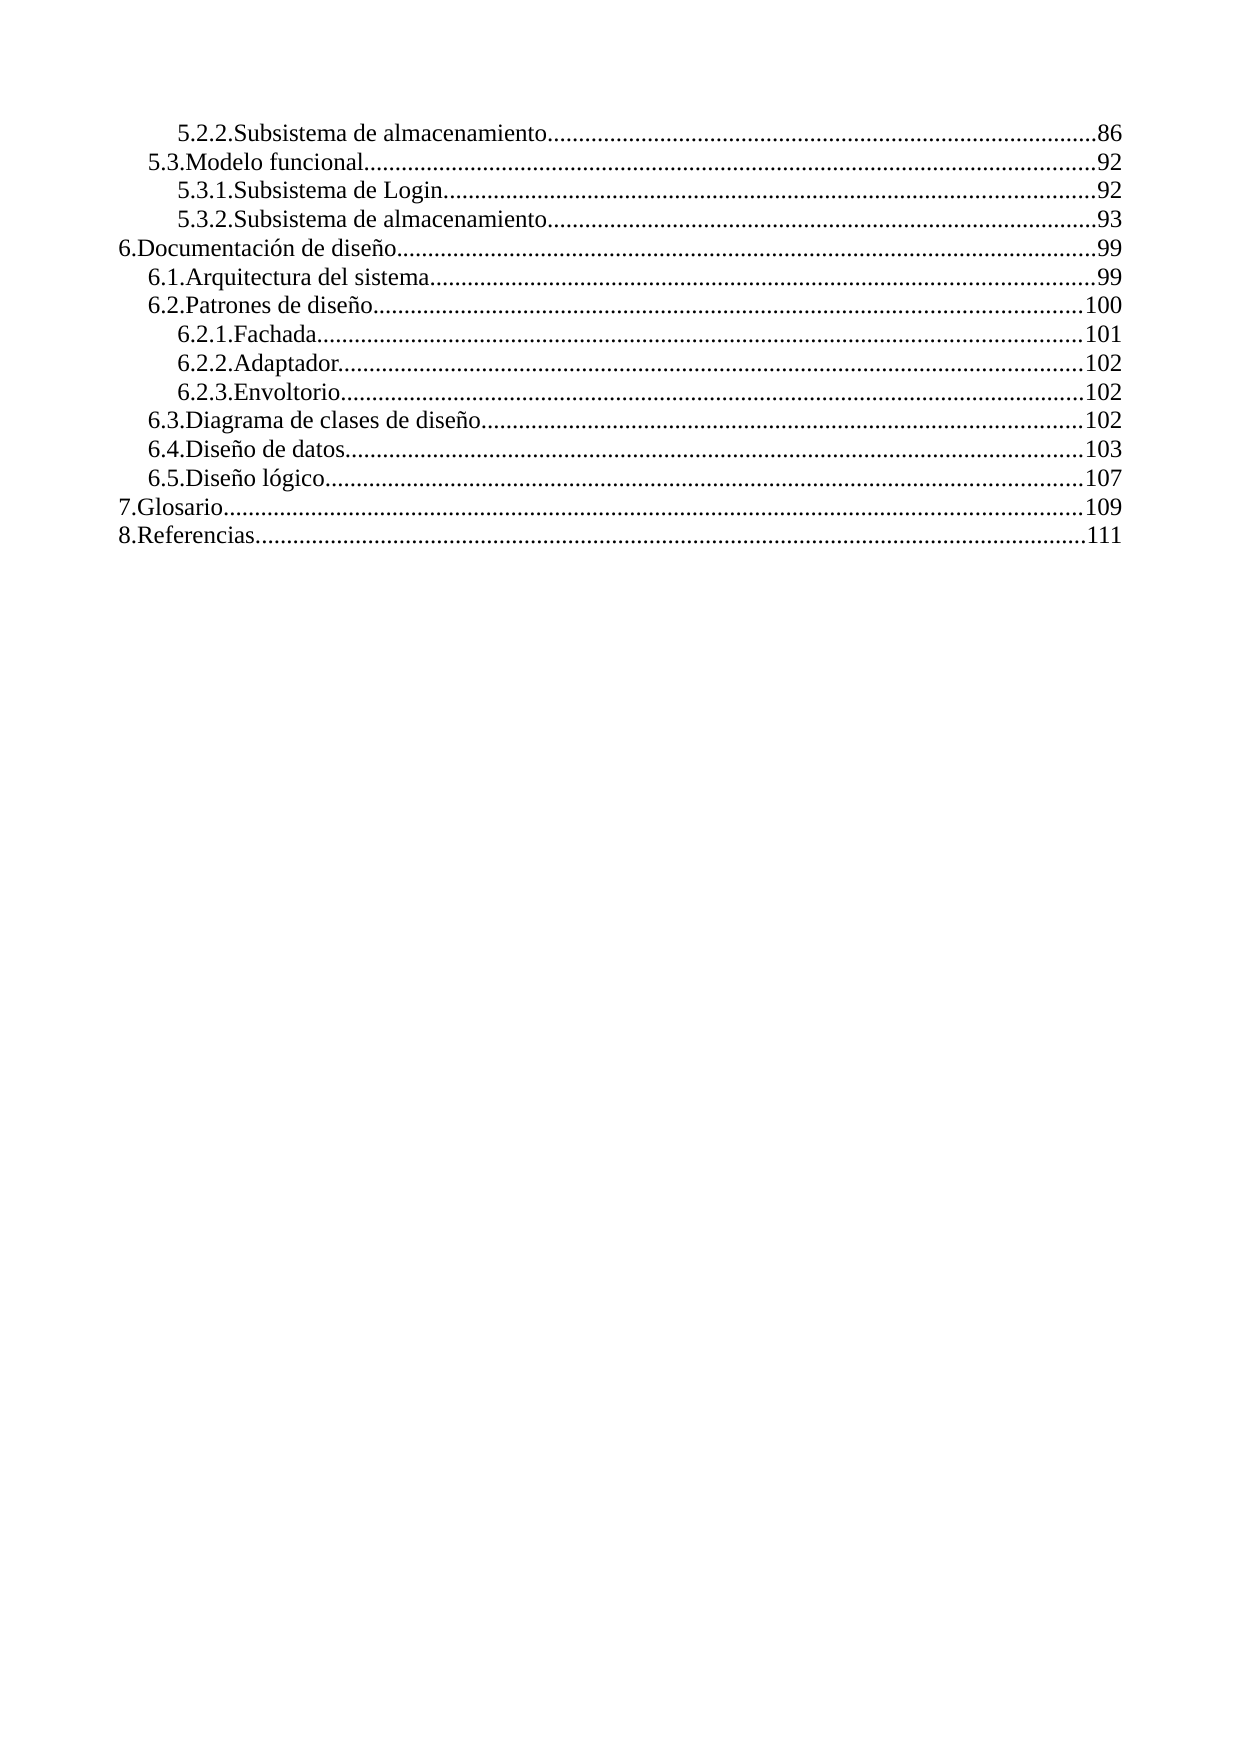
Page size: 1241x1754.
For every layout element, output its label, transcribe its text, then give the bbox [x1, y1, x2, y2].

text 7.Glosario. 109 [118, 492, 1122, 521]
text 6.2.Patrones de diseño. 100 [148, 291, 1122, 319]
text 5.3.Modelo funcional. 92 [148, 147, 1122, 176]
text 5.3.2.Subsistema de almacenamiento. 93 [177, 204, 1122, 233]
text 6.1.Arquitectura del sistema. 99 [148, 262, 1122, 291]
text 6.2.2.Adaptador. 102 [177, 348, 1122, 377]
text 5.3.1.Subsistema de Login. 92 [177, 176, 1122, 204]
text 6.3.Diagrama de clases de diseño. 102 [148, 406, 1122, 434]
text 6.2.3.Envoltorio. 102 [177, 377, 1122, 406]
text 6.5.Diseño lógico. 107 [148, 463, 1122, 492]
text 6.Documentación de diseño. 99 [118, 233, 1122, 262]
text 5.2.2.Subsistema de almacenamiento. 86 [177, 118, 1122, 147]
text 6.2.1.Fachada 101 [177, 319, 1122, 348]
text 8.Referencias. 111 [118, 521, 1122, 549]
text 6.4.Diseño de datos. 103 [148, 434, 1122, 463]
